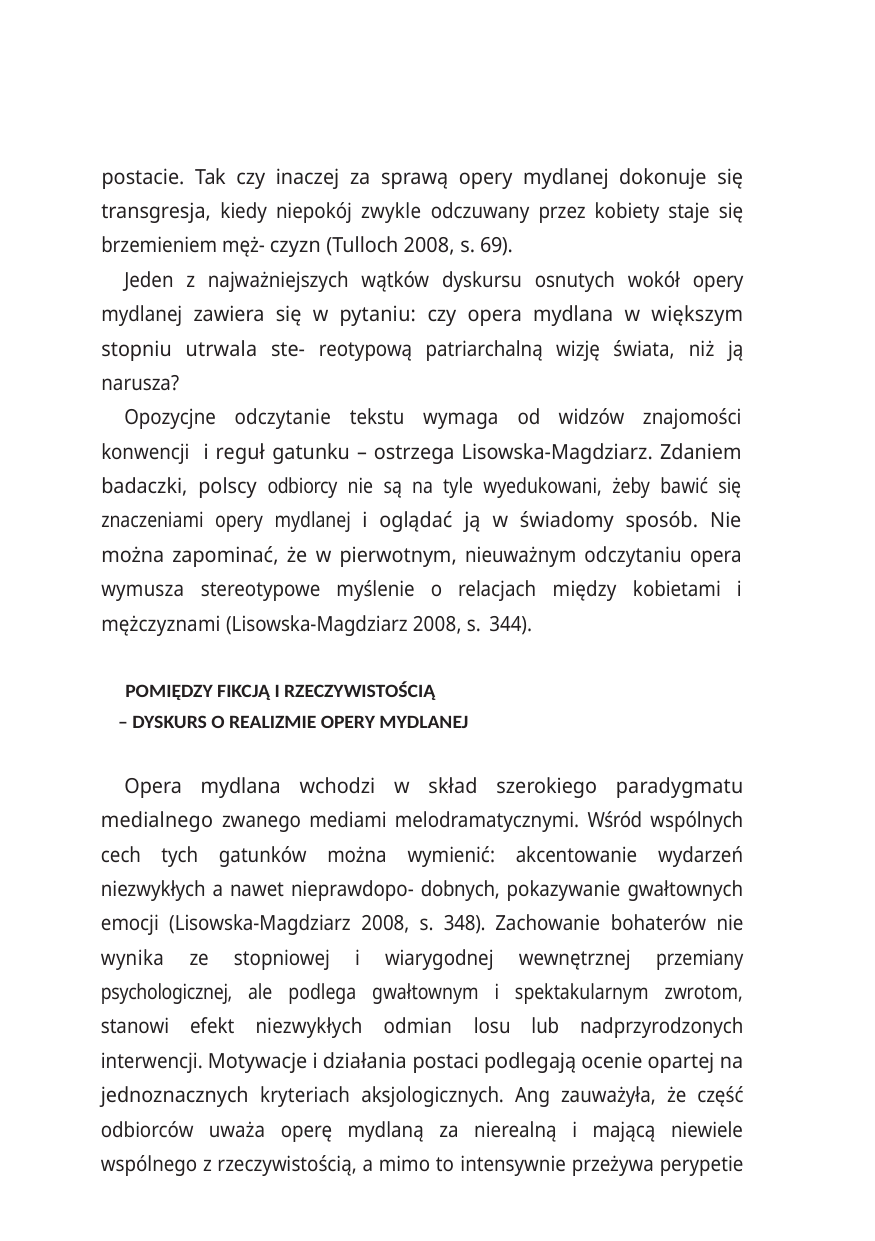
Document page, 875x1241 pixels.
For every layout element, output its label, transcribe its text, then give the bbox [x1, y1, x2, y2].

text postacie. Tak czy inaczej za sprawą opery mydlanej dokonuje się transgresja, kiedy niepokój zwykle odczuwany przez kobiety staje się brzemieniem męż- czyzn (Tulloch 2008, s. 69). [101, 162, 743, 259]
text Opozycjne odczytanie tekstu wymaga od widzów znajomości konwencji i reguł gatunku – ostrzega Lisowska-Magdziarz. Zdaniem badaczki, polscy odbiorcy nie są na tyle wyedukowani, żeby bawić się znaczeniami opery mydlanej i oglądać ją w świadomy sposób. Nie można zapominać, że w pierwotnym, nieuważnym odczytaniu opera wymusza stereotypowe myślenie o relacjach między kobietami i mężczyznami (Lisowska-Magdziarz 2008, s. 344). [101, 402, 742, 637]
text Jeden z najważniejszych wątków dyskursu osnutych wokół opery mydlanej zawiera się w pytaniu: czy opera mydlana w większym stopniu utrwala ste- reotypową patriarchalną wizję świata, niż ją narusza? [101, 265, 743, 397]
text POMIĘDZY FIKCJĄ I RZECZYWISTOŚCIĄ [125, 679, 755, 702]
text – DYSKURS O REALIZMIE OPERY MYDLANEJ [118, 711, 755, 733]
text Opera mydlana wchodzi w skład szerokiego paradygmatu medialnego zwanego mediami melodramatycznymi. Wśród wspólnych cech tych gatunków można wymienić: akcentowanie wydarzeń niezwykłych a nawet nieprawdopo- dobnych, pokazywanie gwałtownych emocji (Lisowska-Magdziarz 2008, s. 348). Zachowanie bohaterów nie wynika ze stopniowej i wiarygodnej wewnętrznej przemiany psychologicznej, ale podlega gwałtownym i spektakularnym zwrotom, stanowi efekt niezwykłych odmian losu lub nadprzyrodzonych interwencji. Motywacje i działania postaci podlegają ocenie opartej na jednoznacznych kryteriach aksjologicznych. Ang zauważyła, że część odbiorców uważa operę mydlaną za nierealną i mającą niewiele wspólnego z rzeczywistością, a mimo to intensywnie przeżywa perypetie [101, 771, 743, 1177]
